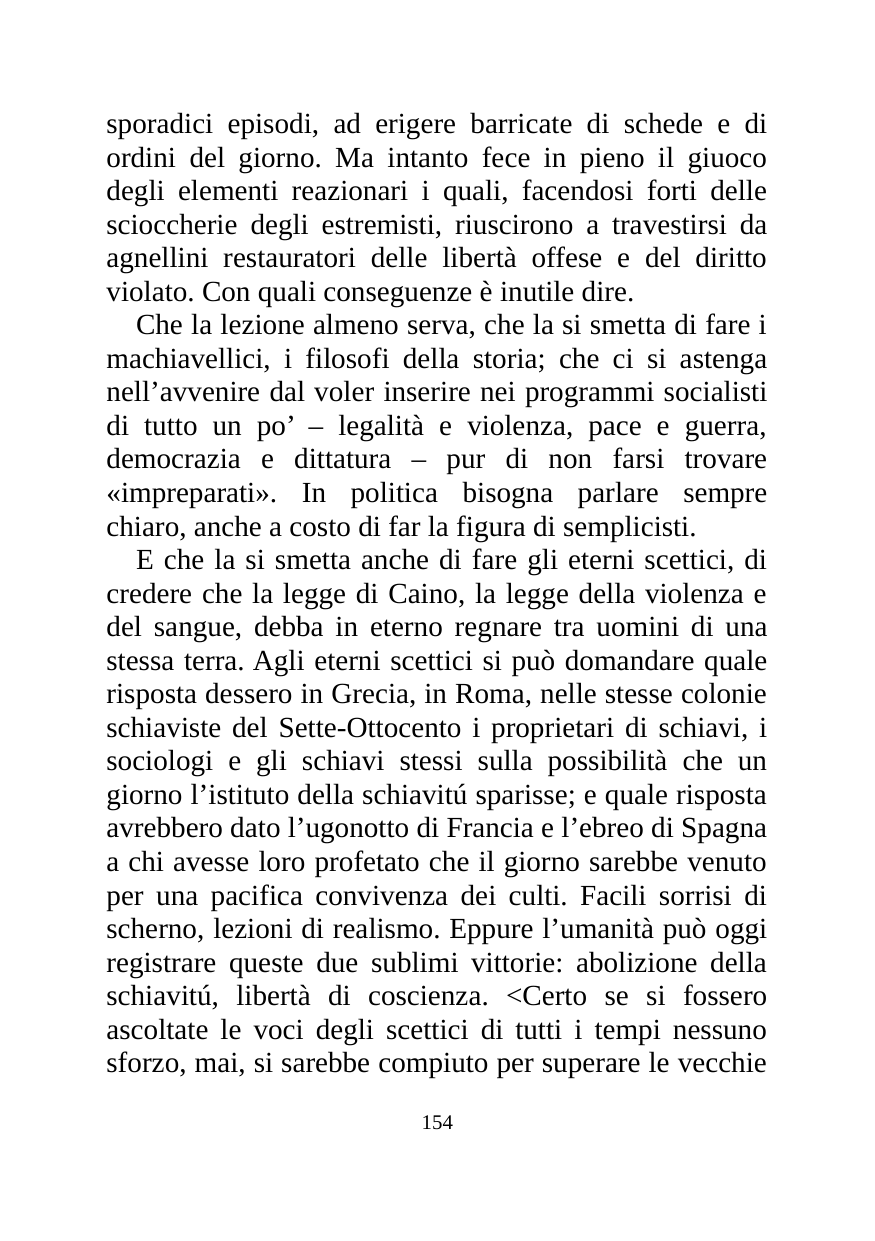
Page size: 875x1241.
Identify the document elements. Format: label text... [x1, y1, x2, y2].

text sporadici episodi, ad erigere barricate di schede e di ordini del giorno. Ma intanto fece in pieno il giuoco degli elementi reazionari i quali, facendosi forti delle scioccherie degli estremisti, riuscirono a travestirsi da agnellini restauratori delle libertà offese e del diritto violato. Con quali conseguenze è inutile dire. [106, 106, 768, 307]
text E che la si smetta anche di fare gli eterni scettici, di credere che la legge di Caino, la legge della violenza e del sangue, debba in eterno regnare tra uomini di una stessa terra. Agli eterni scettici si può domandare quale risposta dessero in Grecia, in Roma, nelle stesse colonie schiaviste del Sette-Ottocento i proprietari di schiavi, i sociologi e gli schiavi stessi sulla possibilità che un giorno l’istituto della schiavitú sparisse; e quale risposta avrebbero dato l’ugonotto di Francia e l’ebreo di Spagna a chi avesse loro profetato che il giorno sarebbe venuto per una pacifica convivenza dei culti. Facili sorrisi di scherno, lezioni di realismo. Eppure l’umanità può oggi registrare queste due sublimi vittorie: abolizione della schiavitú, libertà di coscienza. <Certo se si fossero ascoltate le voci degli scettici di tutti i tempi nessuno sforzo, mai, si sarebbe compiuto per superare le vecchie [106, 542, 768, 1079]
text Che la lezione almeno serva, che la si smetta di fare i machiavellici, i filosofi della storia; che ci si astenga nell’avvenire dal voler inserire nei programmi socialisti di tutto un po’ – legalità e violenza, pace e guerra, democrazia e dittatura – pur di non farsi trovare «impreparati». In politica bisogna parlare sempre chiaro, anche a costo di far la figura di semplicisti. [106, 307, 768, 542]
